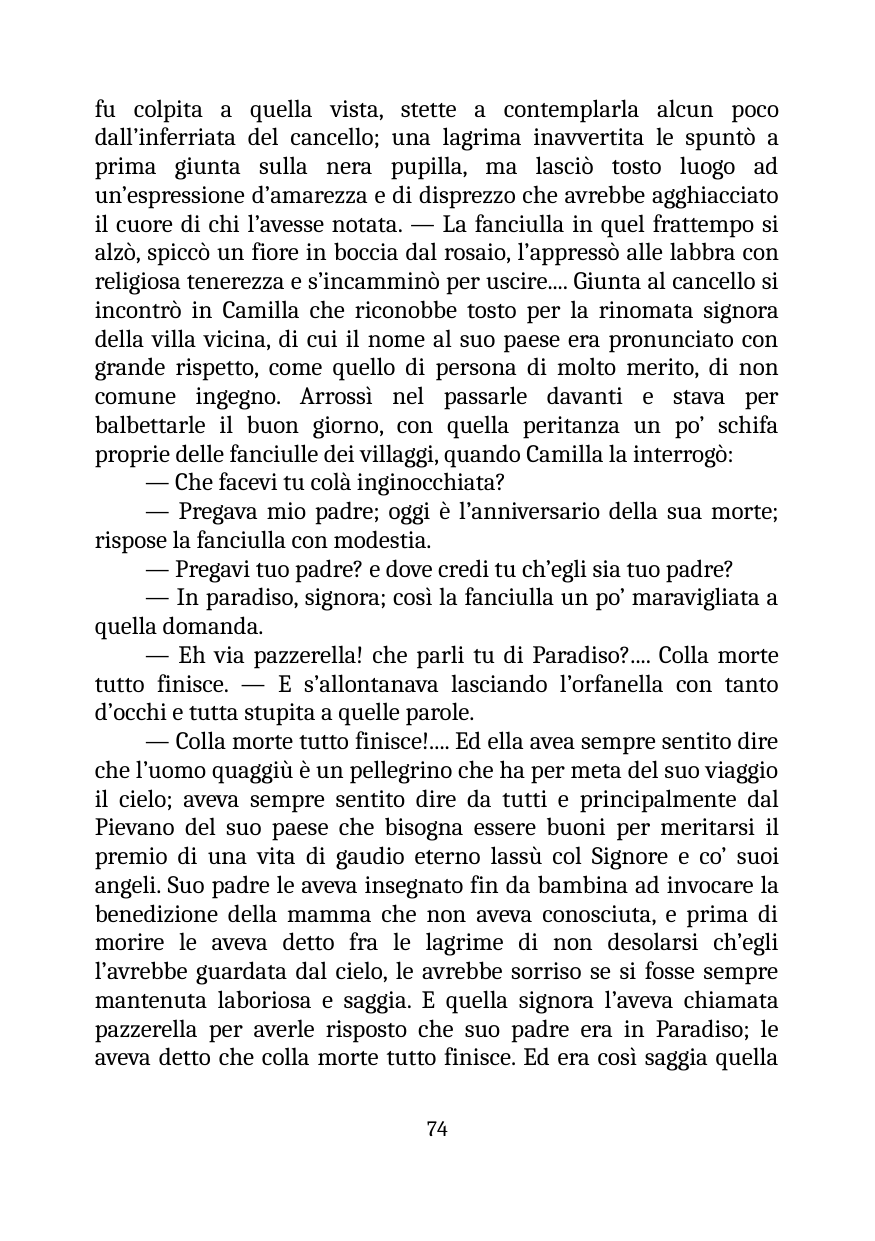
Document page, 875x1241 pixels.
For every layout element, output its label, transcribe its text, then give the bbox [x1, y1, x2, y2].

text — Eh via pazzerella! che parli tu di Paradiso?.... Colla morte tutto finisce. — E s’allontanava lasciando l’orfanella con tanto d’occhi e tutta stupita a quelle parole. [94, 641, 779, 727]
text — Pregavi tuo padre? e dove credi tu ch’egli sia tuo padre? [94, 554, 779, 583]
text — Che facevi tu colà inginocchiata? [94, 468, 779, 497]
text fu colpita a quella vista, stette a contemplarla alcun poco dall’inferriata del cancello; una lagrima inavvertita le spuntò a prima giunta sulla nera pupilla, ma lasciò tosto luogo ad un’espressione d’amarezza e di disprezzo che avrebbe agghiacciato il cuore di chi l’avesse notata. — La fanciulla in quel frattempo si alzò, spiccò un fiore in boccia dal rosaio, l’appressò alle labbra con religiosa tenerezza e s’incamminò per uscire.... Giunta al cancello si incontrò in Camilla che riconobbe tosto per la rinomata signora della villa vicina, di cui il nome al suo paese era pronunciato con grande rispetto, come quello di persona di molto merito, di non comune ingegno. Arrossì nel passarle davanti e stava per balbettarle il buon giorno, con quella peritanza un po’ schifa proprie delle fanciulle dei villaggi, quando Camilla la interrogò: [94, 94, 779, 468]
text — Pregava mio padre; oggi è l’anniversario della sua morte; rispose la fanciulla con modestia. [94, 497, 779, 554]
text — Colla morte tutto finisce!.... Ed ella avea sempre sentito dire che l’uomo quaggiù è un pellegrino che ha per meta del suo viaggio il cielo; aveva sempre sentito dire da tutti e principalmente dal Pievano del suo paese che bisogna essere buoni per meritarsi il premio di una vita di gaudio eterno lassù col Signore e co’ suoi angeli. Suo padre le aveva insegnato fin da bambina ad invocare la benedizione della mamma che non aveva conosciuta, e prima di morire le aveva detto fra le lagrime di non desolarsi ch’egli l’avrebbe guardata dal cielo, le avrebbe sorriso se si fosse sempre mantenuta laboriosa e saggia. E quella signora l’aveva chiamata pazzerella per averle risposto che suo padre era in Paradiso; le aveva detto che colla morte tutto finisce. Ed era così saggia quella [94, 727, 779, 1072]
text — In paradiso, signora; così la fanciulla un po’ maravigliata a quella domanda. [94, 583, 779, 641]
